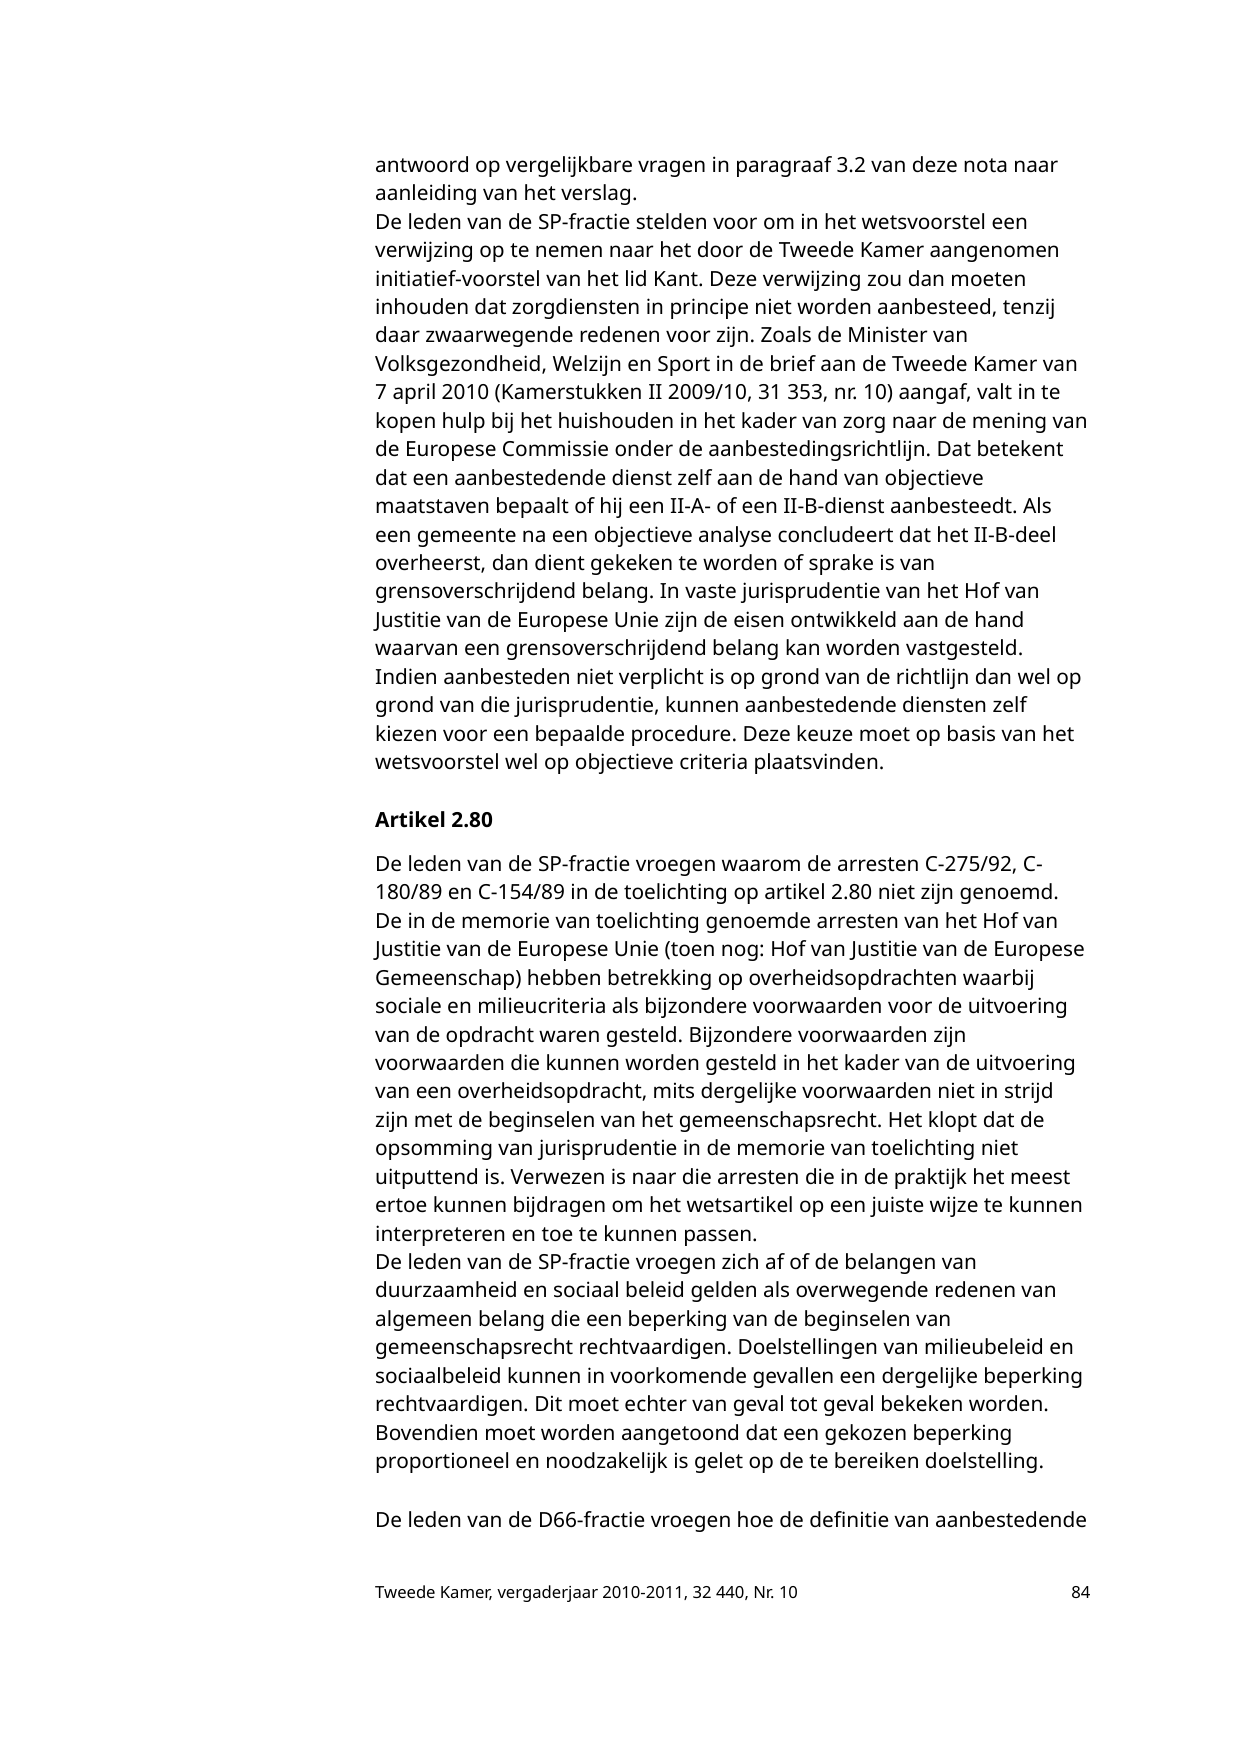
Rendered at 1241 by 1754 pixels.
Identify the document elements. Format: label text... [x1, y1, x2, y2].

text De leden van de SP-fractie vroegen waarom de arresten C-275/92, C-180/89 en C-154/89 in de toelichting op artikel 2.80 niet zijn genoemd. De in de memorie van toelichting genoemde arresten van het Hof van Justitie van de Europese Unie (toen nog: Hof van Justitie van de Europese Gemeenschap) hebben betrekking op overheidsopdrachten waarbij sociale en milieucriteria als bijzondere voorwaarden voor de uitvoering van de opdracht waren gesteld. Bijzondere voorwaarden zijn voorwaarden die kunnen worden gesteld in het kader van de uitvoering van een overheidsopdracht, mits dergelijke voorwaarden niet in strijd zijn met de beginselen van het gemeenschapsrecht. Het klopt dat de opsomming van jurisprudentie in de memorie van toelichting niet uitputtend is. Verwezen is naar die arresten die in de praktijk het meest ertoe kunnen bijdragen om het wetsartikel op een juiste wijze te kunnen interpreteren en toe te kunnen passen. [375, 849, 1090, 1247]
text antwoord op vergelijkbare vragen in paragraaf 3.2 van deze nota naar aanleiding van het verslag. [375, 150, 1090, 207]
text De leden van de SP-fractie stelden voor om in het wetsvoorstel een verwijzing op te nemen naar het door de Tweede Kamer aangenomen initiatief-voorstel van het lid Kant. Deze verwijzing zou dan moeten inhouden dat zorgdiensten in principe niet worden aanbesteed, tenzij daar zwaarwegende redenen voor zijn. Zoals de Minister van Volksgezondheid, Welzijn en Sport in de brief aan de Tweede Kamer van 7 april 2010 (Kamerstukken II 2009/10, 31 353, nr. 10) aangaf, valt in te kopen hulp bij het huishouden in het kader van zorg naar de mening van de Europese Commissie onder de aanbestedingsrichtlijn. Dat betekent dat een aanbestedende dienst zelf aan de hand van objectieve maatstaven bepaalt of hij een II-A- of een II-B-dienst aanbesteedt. Als een gemeente na een objectieve analyse concludeert dat het II-B-deel overheerst, dan dient gekeken te worden of sprake is van grensoverschrijdend belang. In vaste jurisprudentie van het Hof van Justitie van de Europese Unie zijn de eisen ontwikkeld aan de hand waarvan een grensoverschrijdend belang kan worden vastgesteld. Indien aanbesteden niet verplicht is op grond van de richtlijn dan wel op grond van die jurisprudentie, kunnen aanbestedende diensten zelf kiezen voor een bepaalde procedure. Deze keuze moet op basis van het wetsvoorstel wel op objectieve criteria plaatsvinden. [375, 207, 1090, 776]
text Artikel 2.80 [375, 806, 1090, 834]
text De leden van de D66-fractie vroegen hoe de definitie van aanbestedende [375, 1505, 1090, 1533]
text De leden van de SP-fractie vroegen zich af of de belangen van duurzaamheid en sociaal beleid gelden als overwegende redenen van algemeen belang die een beperking van de beginselen van gemeenschapsrecht rechtvaardigen. Doelstellingen van milieubeleid en sociaalbeleid kunnen in voorkomende gevallen een dergelijke beperking rechtvaardigen. Dit moet echter van geval tot geval bekeken worden. Bovendien moet worden aangetoond dat een gekozen beperking proportioneel en noodzakelijk is gelet op de te bereiken doelstelling. [375, 1247, 1090, 1475]
